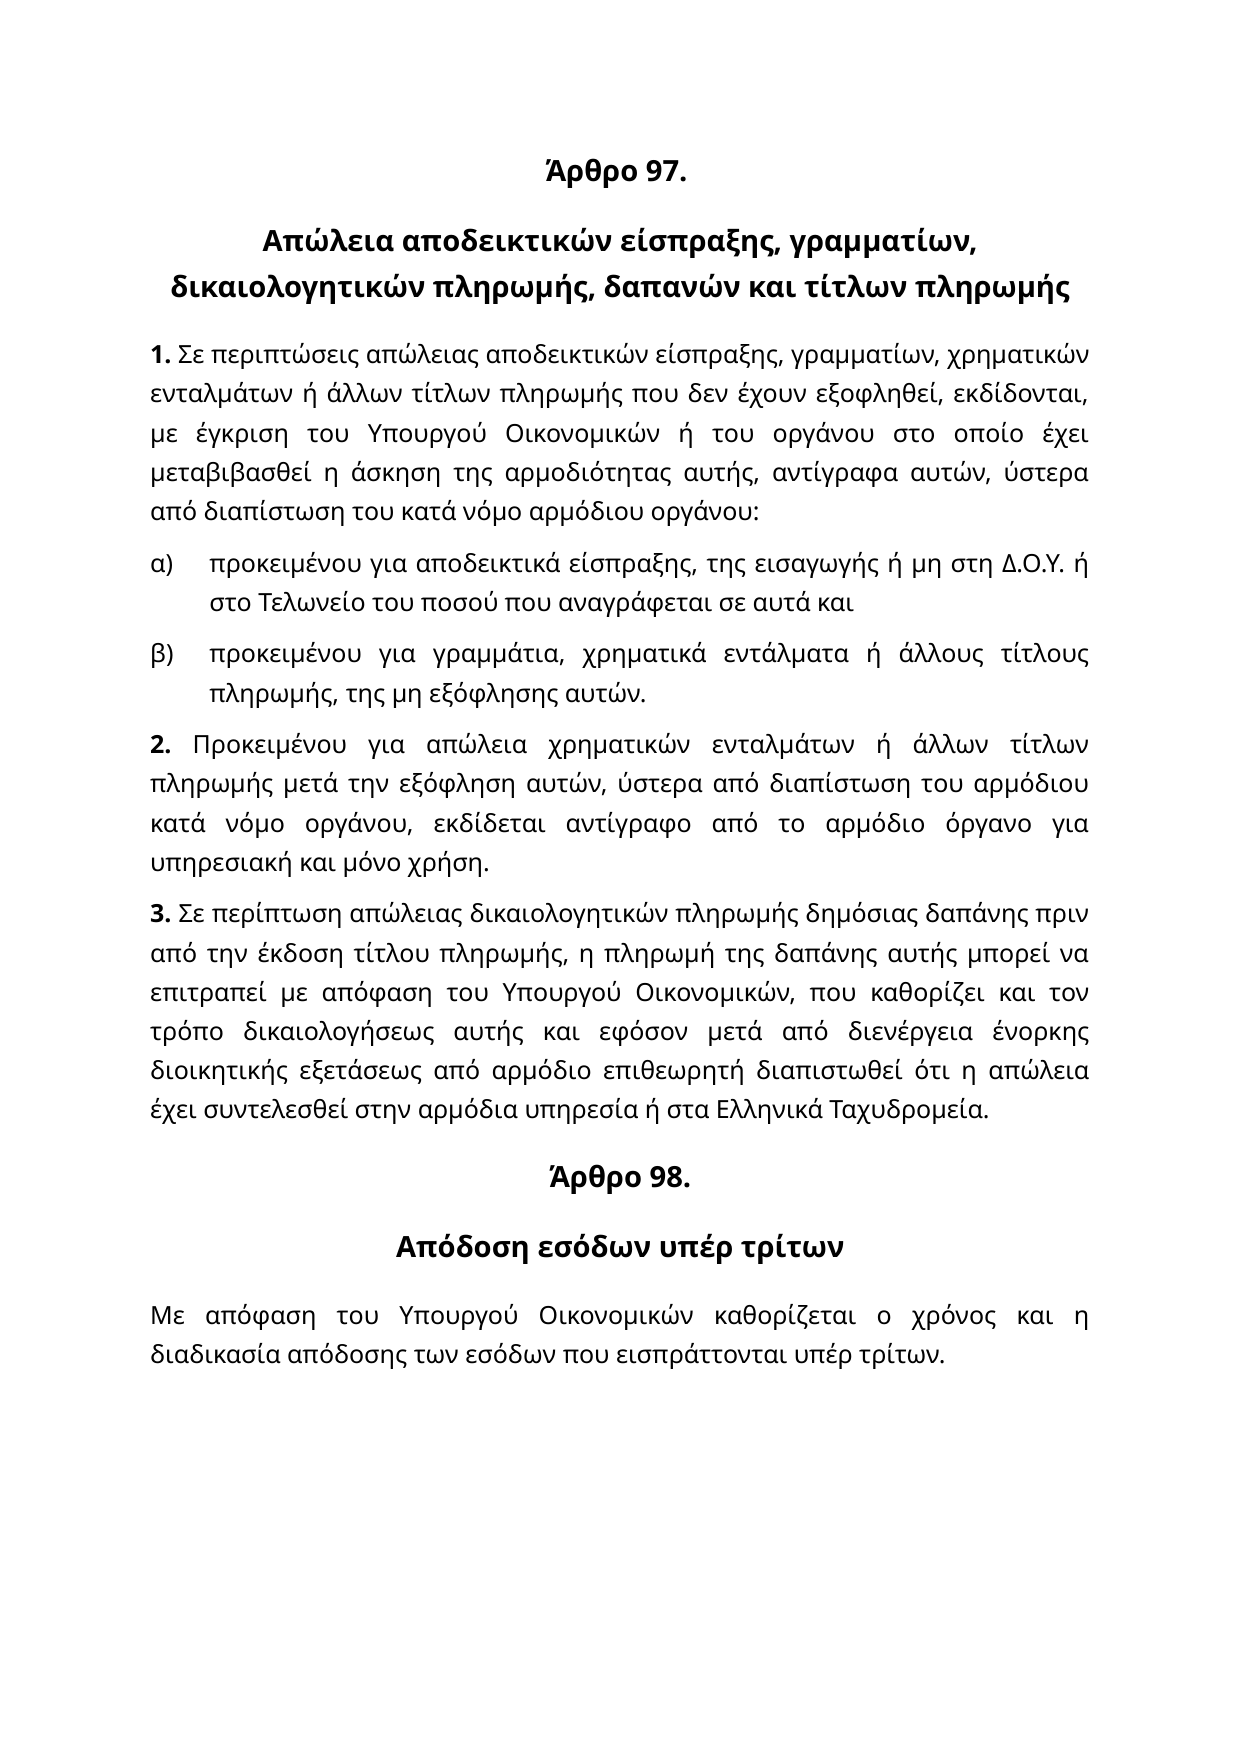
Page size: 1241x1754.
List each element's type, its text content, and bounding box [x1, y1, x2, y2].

subtitle Απώλεια αποδεικτικών είσπραξης, γραμματίων, δικαιολογητικών πληρωμής, δαπανών και τίτλων πληρωμής [150, 221, 1090, 306]
text Με απόφαση του Υπουργού Οικονομικών καθορίζεται ο χρόνος και η διαδικασία απόδοσης των εσόδων που εισπράττονται υπέρ τρίτων. [150, 1297, 1090, 1371]
list β) προκειμένου για γραμμάτια, χρηματικά εντάλματα ή άλλους τίτλους πληρωμής, της μη εξόφλησης αυτών. [150, 636, 1090, 709]
text 2. Προκειμένου για απώλεια χρηματικών ενταλμάτων ή άλλων τίτλων πληρωμής μετά την εξόφληση αυτών, ύστερα από διαπίστωση του αρμόδιου κατά νόμο οργάνου, εκδίδεται αντίγραφο από το αρμόδιο όργανο για υπηρεσιακή και μόνο χρήση. [150, 727, 1090, 878]
subtitle Άρθρο 97. [150, 150, 1090, 190]
subtitle Άρθρο 98. [150, 1156, 1090, 1196]
subtitle Απόδοση εσόδων υπέρ τρίτων [150, 1227, 1090, 1266]
text 3. Σε περίπτωση απώλειας δικαιολογητικών πληρωμής δημόσιας δαπάνης πριν από την έκδοση τίτλου πληρωμής, η πληρωμή της δαπάνης αυτής μπορεί να επιτραπεί με απόφαση του Υπουργού Οικονομικών, που καθορίζει και τον τρόπο δικαιολογήσεως αυτής και εφόσον μετά από διενέργεια ένορκης διοικητικής εξετάσεως από αρμόδιο επιθεωρητή διαπιστωθεί ότι η απώλεια έχει συντελεσθεί στην αρμόδια υπηρεσία ή στα Ελληνικά Ταχυδρομεία. [150, 896, 1090, 1126]
text 1. Σε περιπτώσεις απώλειας αποδεικτικών είσπραξης, γραμματίων, χρηματικών ενταλμάτων ή άλλων τίτλων πληρωμής που δεν έχουν εξοφληθεί, εκδίδονται, με έγκριση του Υπουργού Οικονομικών ή του οργάνου στο οποίο έχει μεταβιβασθεί η άσκηση της αρμοδιότητας αυτής, αντίγραφα αυτών, ύστερα από διαπίστωση του κατά νόμο αρμόδιου οργάνου: [150, 337, 1090, 528]
list α) προκειμένου για αποδεικτικά είσπραξης, της εισαγωγής ή μη στη Δ.Ο.Υ. ή στο Τελωνείο του ποσού που αναγράφεται σε αυτά και [150, 545, 1090, 618]
